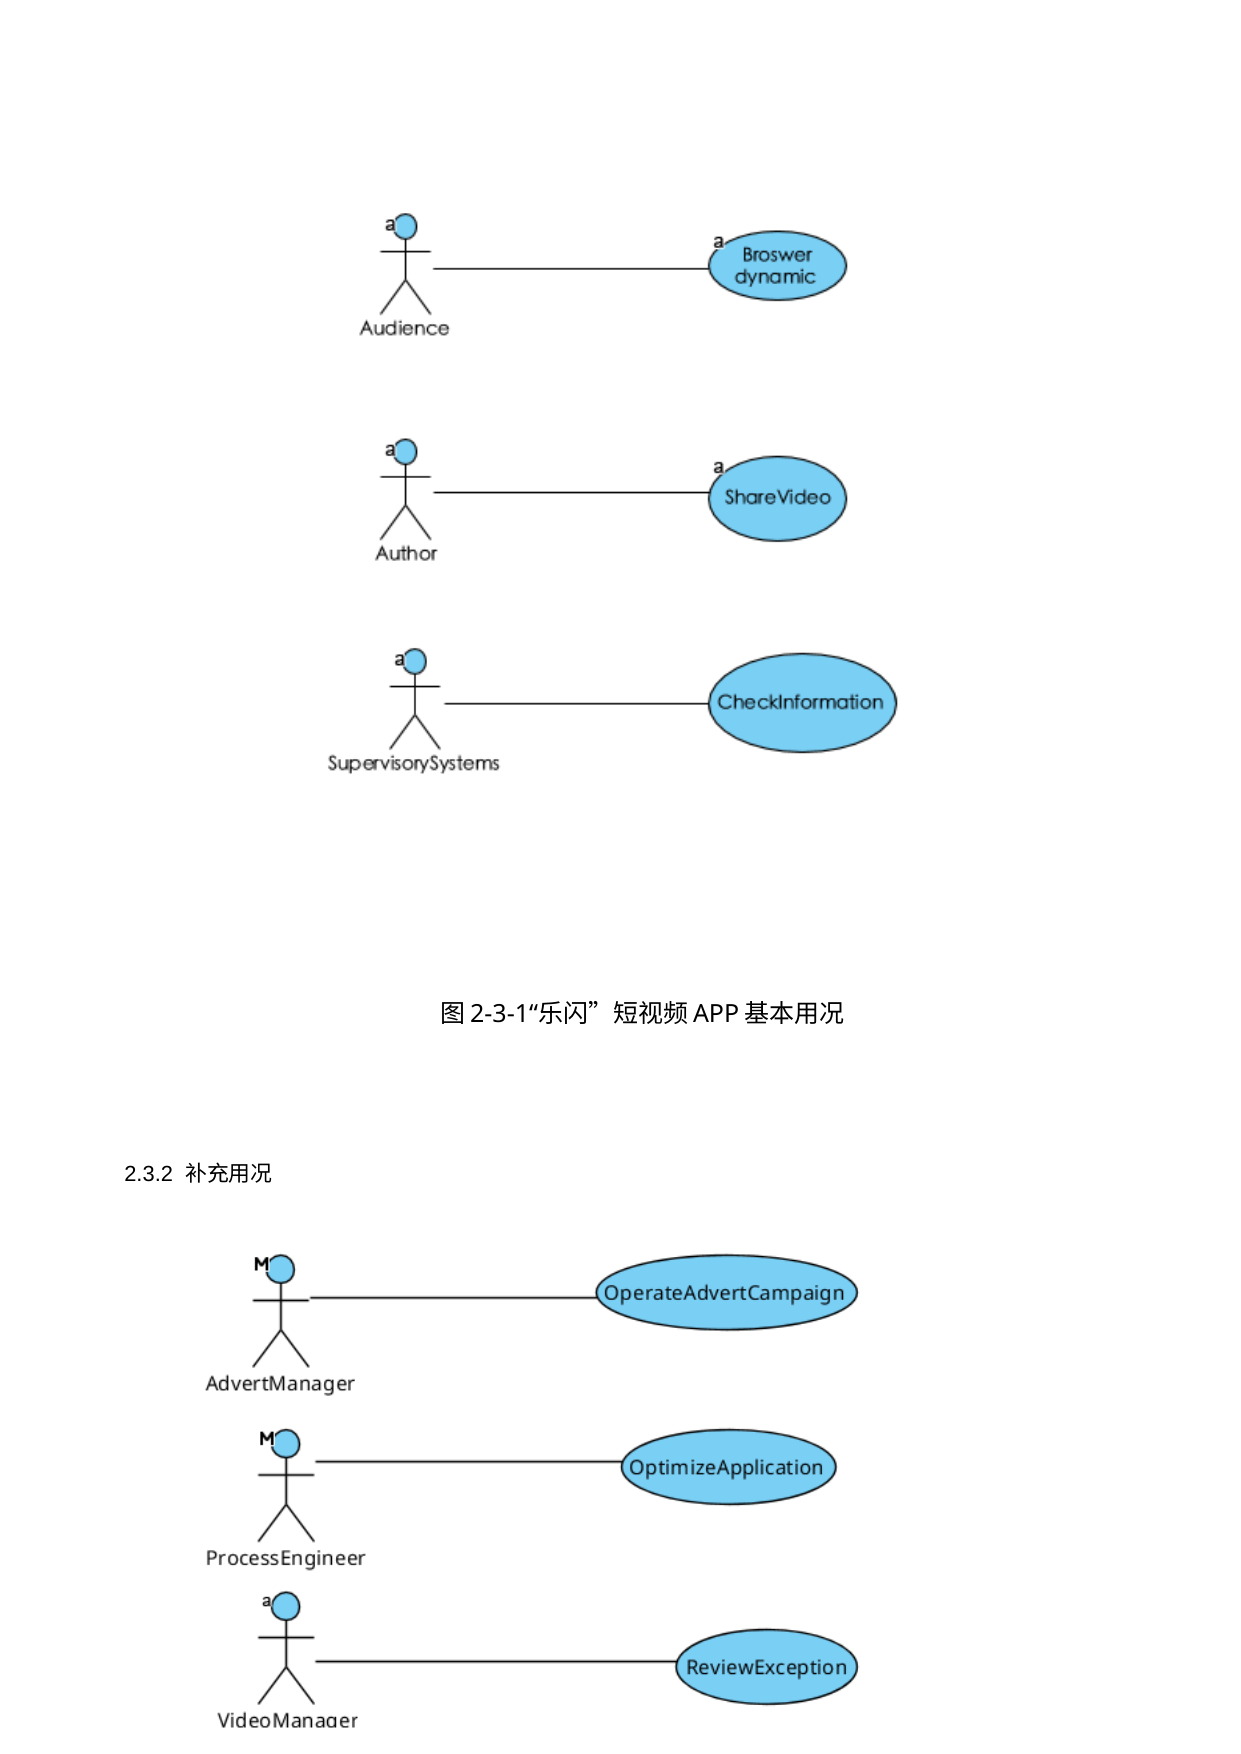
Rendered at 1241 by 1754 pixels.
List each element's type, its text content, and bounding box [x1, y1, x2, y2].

picture [146, 1248, 870, 1729]
picture [266, 187, 974, 855]
text 图2-3-1“乐闪”短视频APP基本用况 [118, 994, 1122, 1030]
subtitle 补充用况 [118, 1156, 1122, 1188]
